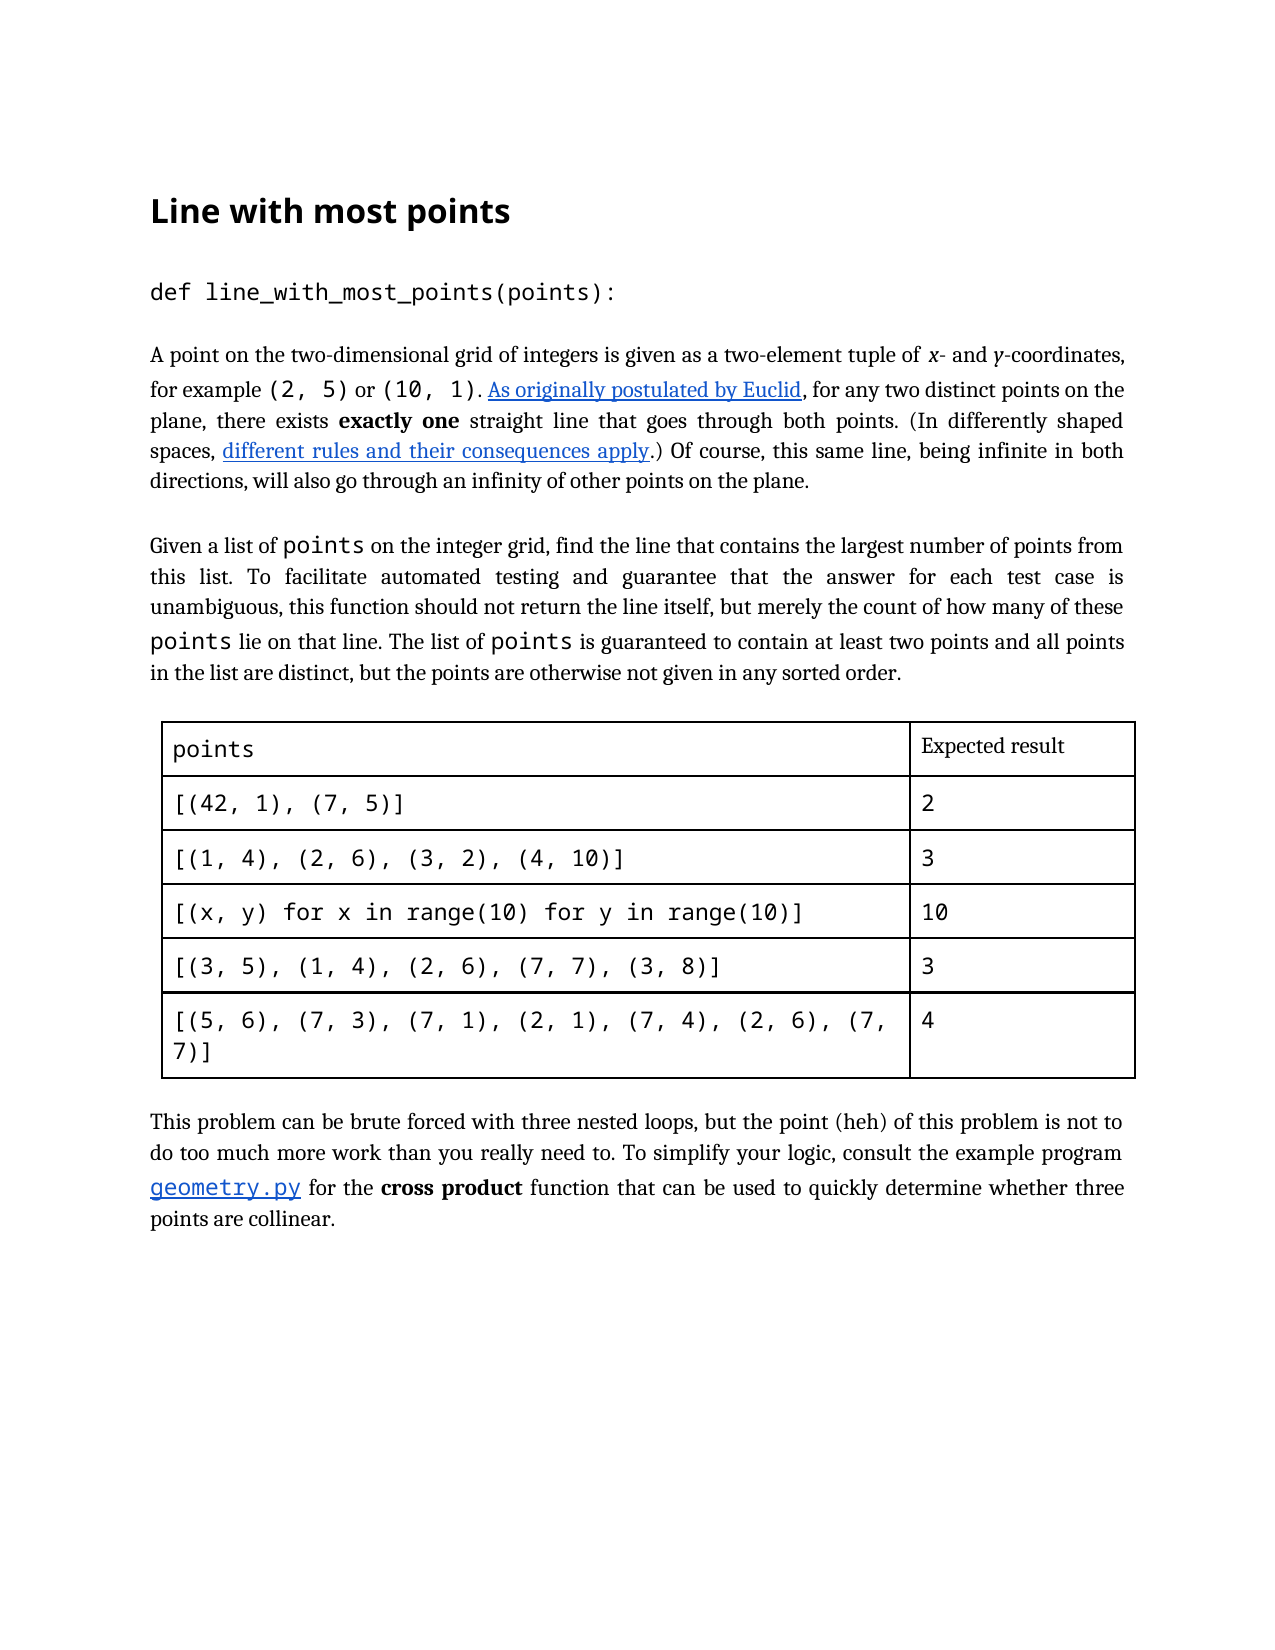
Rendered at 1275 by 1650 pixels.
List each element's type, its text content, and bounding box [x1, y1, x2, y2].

text Given a list of points on the integer grid, find the line that contains the largest number of points from this list. To facilitate automated testing and guarantee that the answer for each test case is unambiguous, this function should not return the line itself, but merely the count of how many of these points lie on that line. The list of points is guaranteed to contain at least two points and all points in the list are distinct, but the points are otherwise not given in any sorted order. [150, 529, 1125, 687]
table_cell [(1, 4), (2, 6), (3, 2), (4, 10)] [163, 831, 909, 883]
subtitle Line with most points [150, 187, 1125, 233]
table_cell [(42, 1), (7, 5)] [163, 777, 909, 829]
table_cell 3 [911, 831, 1134, 883]
table_header Expected result [911, 723, 1134, 775]
table_cell 10 [911, 885, 1134, 937]
text This problem can be brute forced with three nested loops, but the point (heh) of this problem is not to do too much more work than you really need to. To simplify your logic, consult the example program geometry.py for the cross product function that can be used to quickly determine whether three points are collinear. [150, 1109, 1125, 1232]
text def line_with_most_points(points): [150, 276, 1125, 307]
table_cell 4 [911, 994, 1134, 1077]
table_cell [(5, 6), (7, 3), (7, 1), (2, 1), (7, 4), (2, 6), (7, 7)] [163, 994, 909, 1077]
text A point on the two-dimensional grid of integers is given as a two-element tuple of x- and y-coordinates, for example (2, 5) or (10, 1). As originally postulated by Euclid, for any two distinct points on the plane, there exists exactly one straight line that goes through both points. (In differently shaped spaces, different rules and their consequences apply.) Of course, this same line, being infinite in both directions, will also go through an infinity of other points on the plane. [150, 342, 1125, 495]
table_header points [163, 723, 909, 775]
table_cell 2 [911, 777, 1134, 829]
table_cell [(3, 5), (1, 4), (2, 6), (7, 7), (3, 8)] [163, 939, 909, 991]
table_cell [(x, y) for x in range(10) for y in range(10)] [163, 885, 909, 937]
table_cell 3 [911, 939, 1134, 991]
